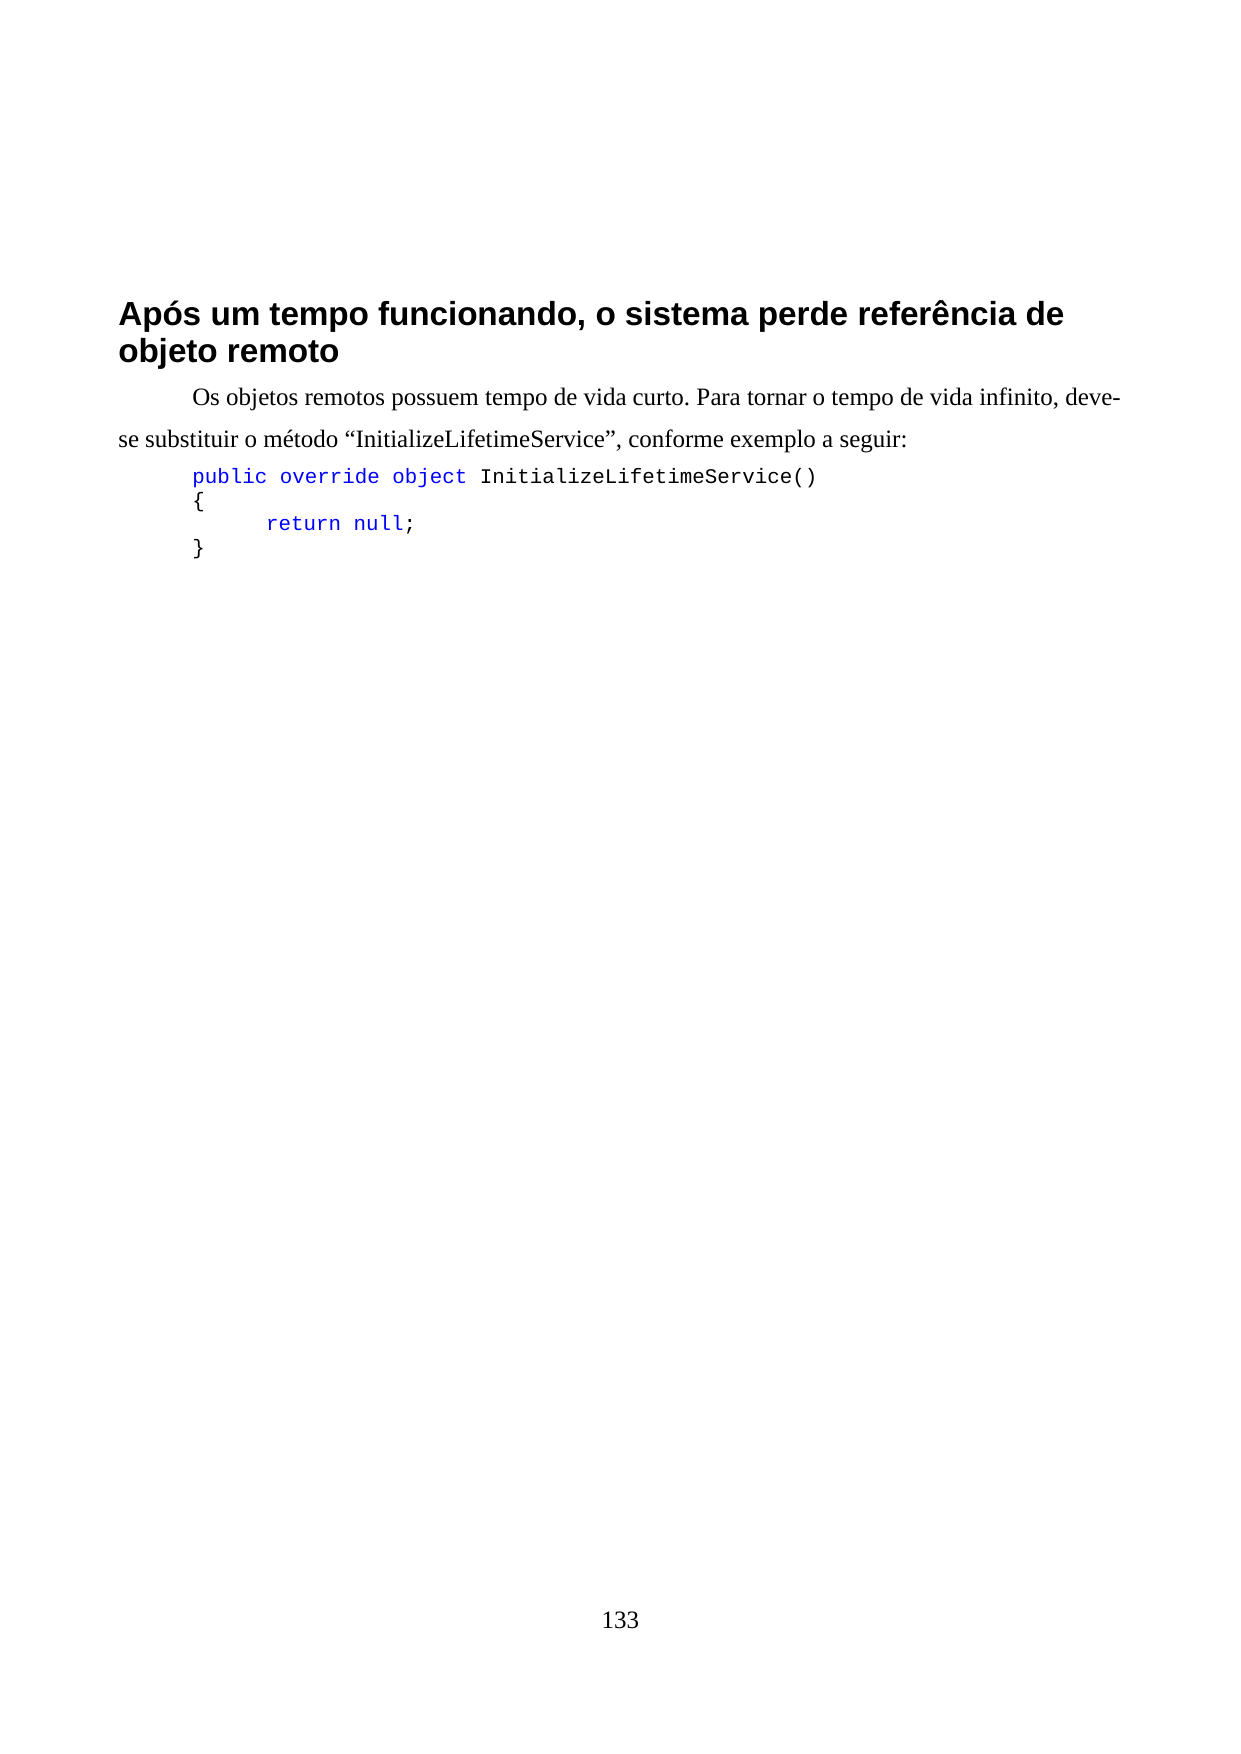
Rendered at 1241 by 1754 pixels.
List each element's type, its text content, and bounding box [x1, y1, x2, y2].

text return null; [192, 513, 1122, 537]
subtitle Após um tempo funcionando, o sistema perde referência de objeto remoto [118, 295, 1122, 369]
text public override object InitializeLifetimeService() [192, 466, 1122, 490]
text Os objetos remotos possuem tempo de vida curto. Para tornar o tempo de vida infinito, deve-se substituir o método “InitializeLifetimeService”, conforme exemplo a seguir: [118, 383, 1122, 452]
text } [192, 537, 1122, 560]
text { [192, 490, 1122, 513]
